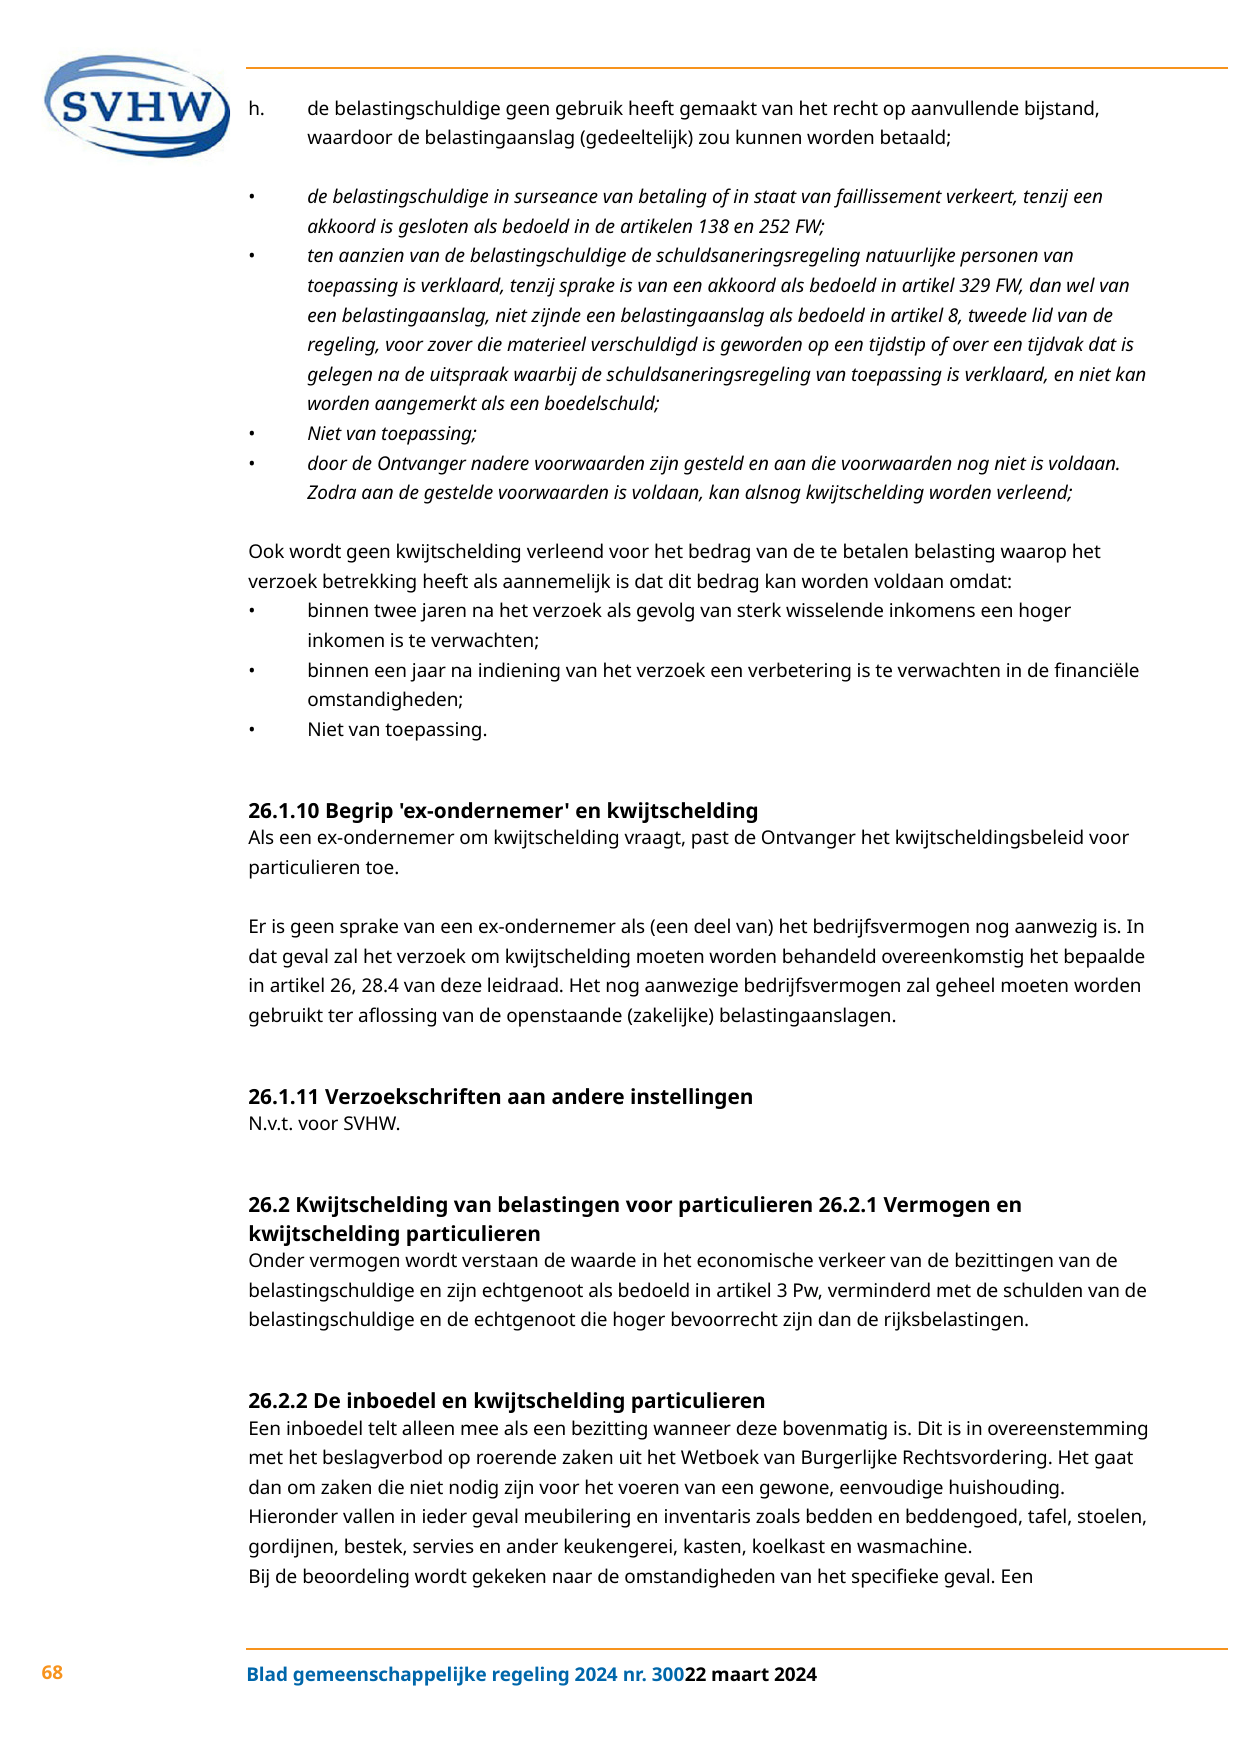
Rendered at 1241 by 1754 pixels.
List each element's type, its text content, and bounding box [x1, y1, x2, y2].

list binnen een jaar na indiening van het verzoek een verbetering is te verwachten in de financiële omstandigheden; [248, 657, 1152, 712]
list binnen twee jaren na het verzoek als gevolg van sterk wisselende inkomens een hoger inkomen is te verwachten; [248, 598, 1152, 653]
text N.v.t. voor SVHW. [248, 1110, 1152, 1136]
text 26.1.10 Begrip 'ex-ondernemer' en kwijtschelding [248, 796, 1152, 824]
text 26.2 Kwijtschelding van belastingen voor particulieren 26.2.1 Vermogen en kwijtschelding particulieren [248, 1190, 1152, 1247]
list de belastingschuldige geen gebruik heeft gemaakt van het recht op aanvullende bijstand, waardoor de belastingaanslag (gedeeltelijk) zou kunnen worden betaald; [248, 95, 1152, 150]
text Er is geen sprake van een ex-ondernemer als (een deel van) het bedrijfsvermogen nog aanwezig is. In dat geval zal het verzoek om kwijtschelding moeten worden behandeld overeenkomstig het bepaalde in artikel 26, 28.4 van deze leidraad. Het nog aanwezige bedrijfsvermogen zal geheel moeten worden gebruikt ter aflossing van de openstaande (zakelijke) belastingaanslagen. [248, 913, 1152, 1028]
list de belastingschuldige in surseance van betaling of in staat van faillissement verkeert, tenzij een akkoord is gesloten als bedoeld in de artikelen 138 en 252 FW; [248, 183, 1152, 239]
text Een inboedel telt alleen mee als een bezitting wanneer deze bovenmatig is. Dit is in overeenstemming met het beslagverbod op roerende zaken uit het Wetboek van Burgerlijke Rechtsvordering. Het gaat dan om zaken die niet nodig zijn voor het voeren van een gewone, eenvoudige huishouding. Hieronder vallen in ieder geval meubilering en inventaris zoals bedden en beddengoed, tafel, stoelen, gordijnen, bestek, servies en ander keukengerei, kasten, koelkast en wasmachine. [248, 1415, 1152, 1559]
list Niet van toepassing; [248, 420, 1152, 446]
text Onder vermogen wordt verstaan de waarde in het economische verkeer van de bezittingen van de belastingschuldige en zijn echtgenoot als bedoeld in artikel 3 Pw, verminderd met de schulden van de belastingschuldige en de echtgenoot die hoger bevoorrecht zijn dan de rijksbelastingen. [248, 1247, 1152, 1332]
text 26.2.2 De inboedel en kwijtschelding particulieren [248, 1386, 1152, 1415]
list ten aanzien van de belastingschuldige de schuldsaneringsregeling natuurlijke personen van toepassing is verklaard, tenzij sprake is van een akkoord als bedoeld in artikel 329 FW, dan wel van een belastingaanslag, niet zijnde een belastingaanslag als bedoeld in artikel 8, tweede lid van de regeling, voor zover die materieel verschuldigd is geworden op een tijdstip of over een tijdvak dat is gelegen na de uitspraak waarbij de schuldsaneringsregeling van toepassing is verklaard, en niet kan worden aangemerkt als een boedelschuld; [248, 243, 1152, 416]
list door de Ontvanger nadere voorwaarden zijn gesteld en aan die voorwaarden nog niet is voldaan. Zodra aan de gestelde voorwaarden is voldaan, kan alsnog kwijtschelding worden verleend; [248, 450, 1152, 505]
list Niet van toepassing. [248, 716, 1152, 742]
text Ook wordt geen kwijtschelding verleend voor het bedrag van de te betalen belasting waarop het verzoek betrekking heeft als aannemelijk is dat dit bedrag kan worden voldaan omdat: [248, 538, 1152, 594]
text Bij de beoordeling wordt gekeken naar de omstandigheden van het specifieke geval. Een [248, 1563, 1152, 1588]
picture [41, 47, 231, 172]
text Als een ex-ondernemer om kwijtschelding vraagt, past de Ontvanger het kwijtscheldingsbeleid voor particulieren toe. [248, 824, 1152, 880]
text 26.1.11 Verzoekschriften aan andere instellingen [248, 1082, 1152, 1110]
